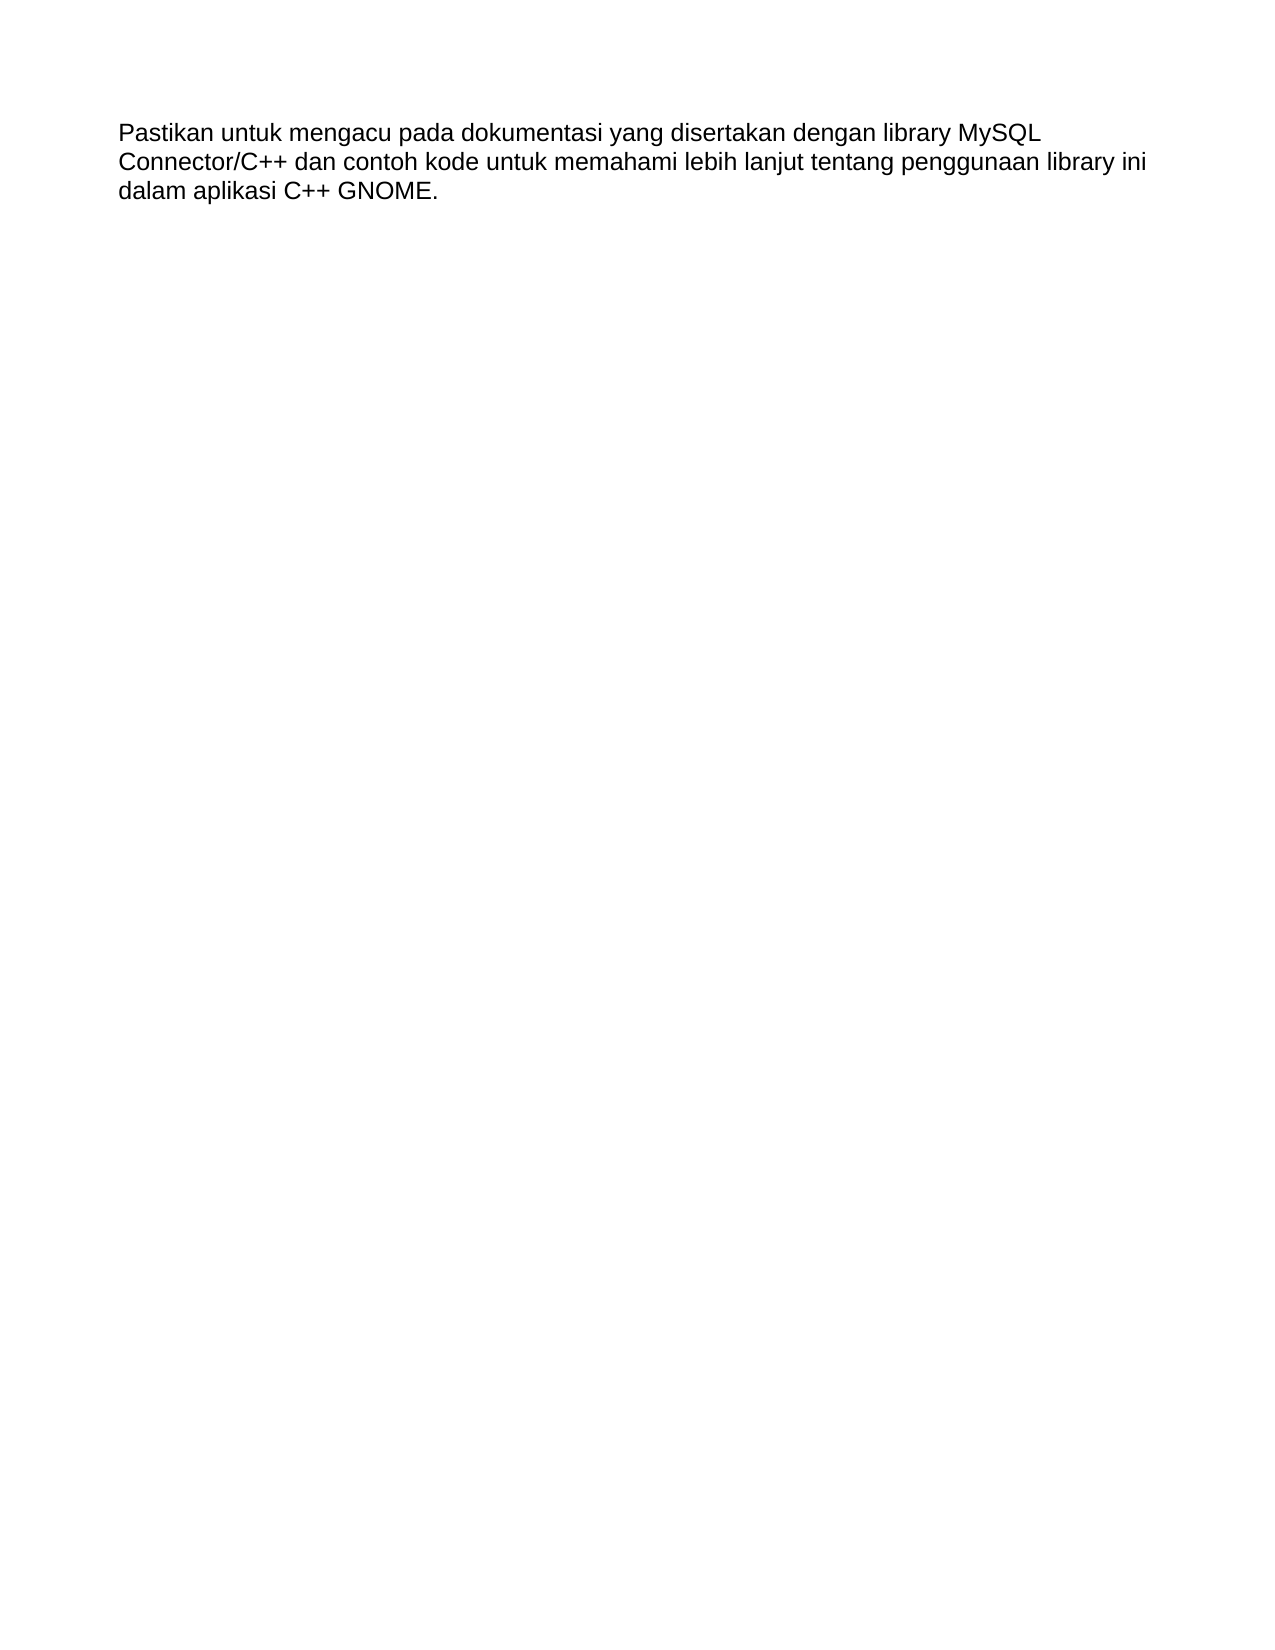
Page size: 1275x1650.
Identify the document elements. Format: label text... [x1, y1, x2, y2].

text Pastikan untuk mengacu pada dokumentasi yang disertakan dengan library MySQL Connector/C++ dan contoh kode untuk memahami lebih lanjut tentang penggunaan library ini dalam aplikasi C++ GNOME. [118, 118, 1157, 204]
